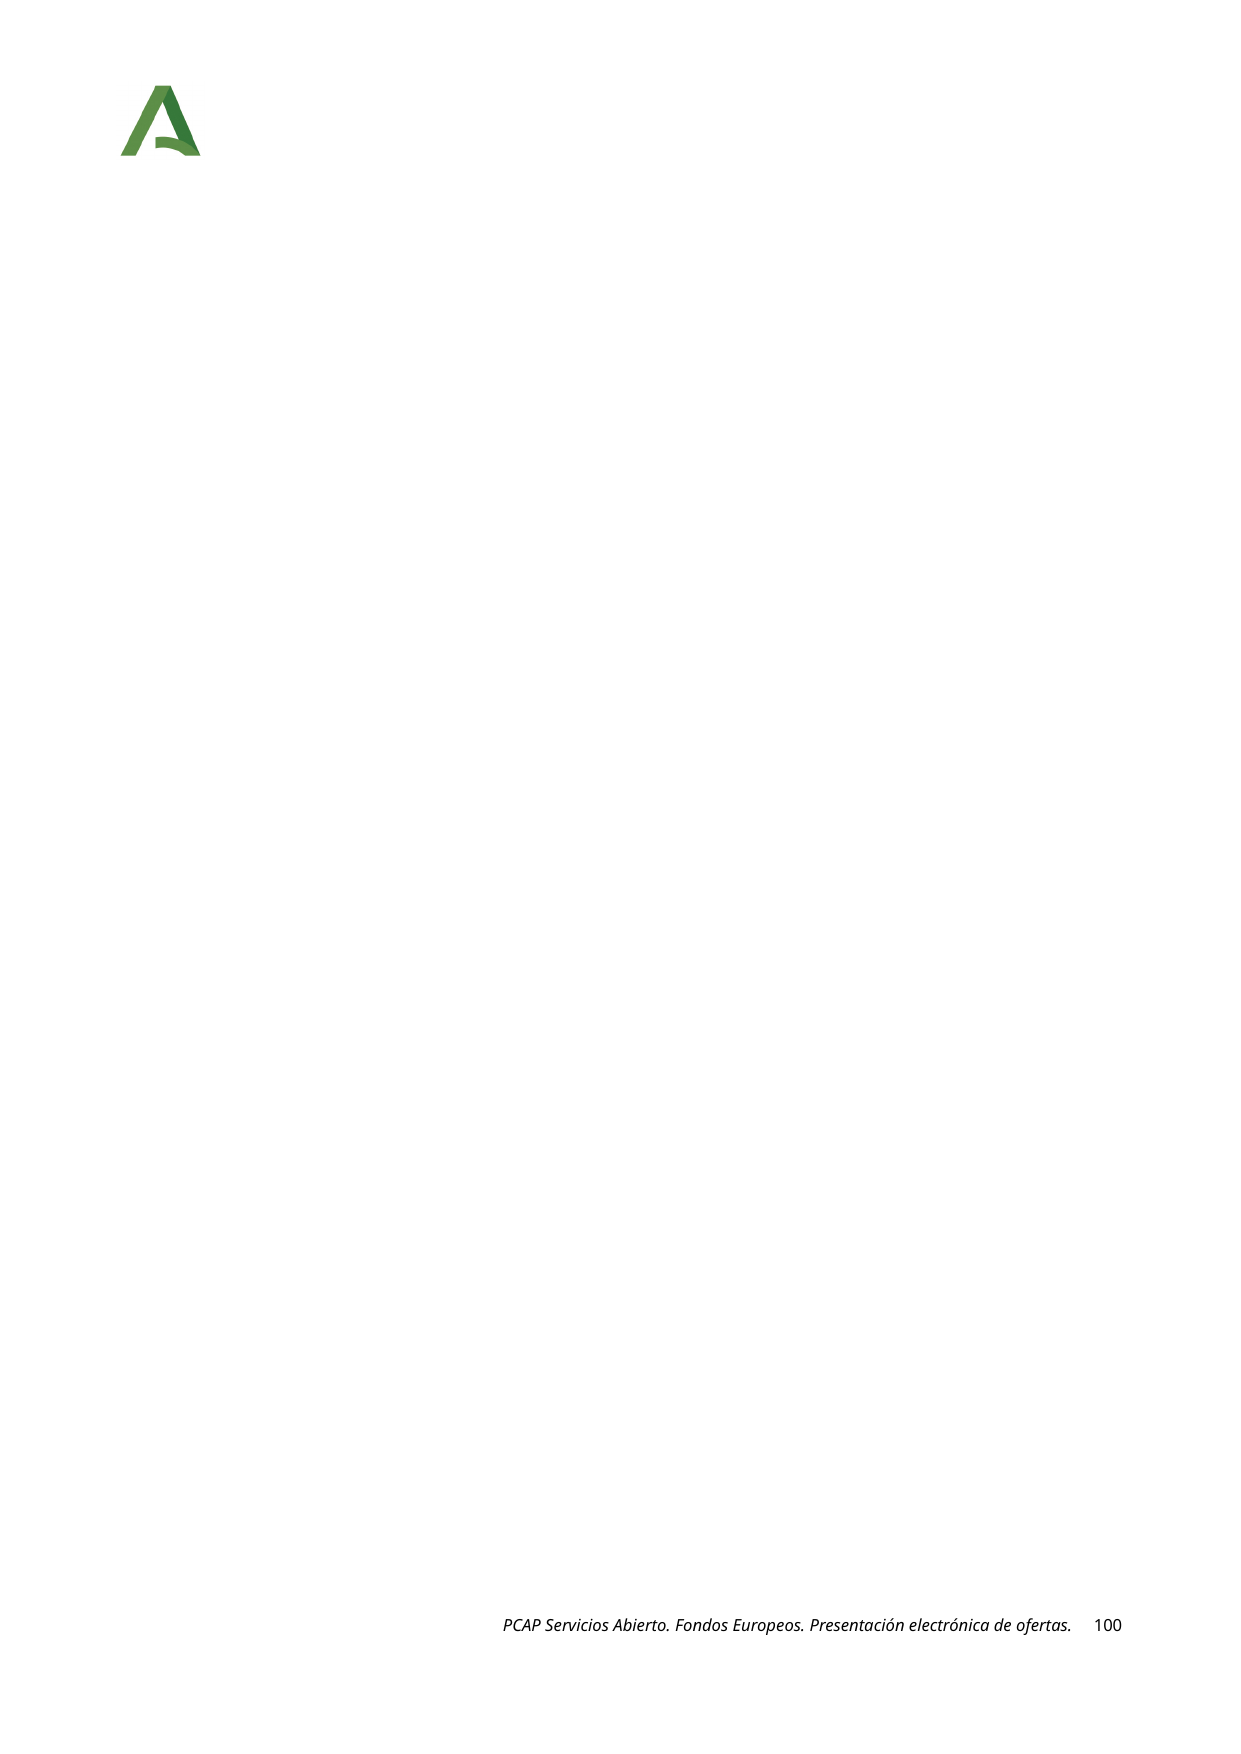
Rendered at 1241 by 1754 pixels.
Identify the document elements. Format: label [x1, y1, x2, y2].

picture [116, 81, 205, 160]
